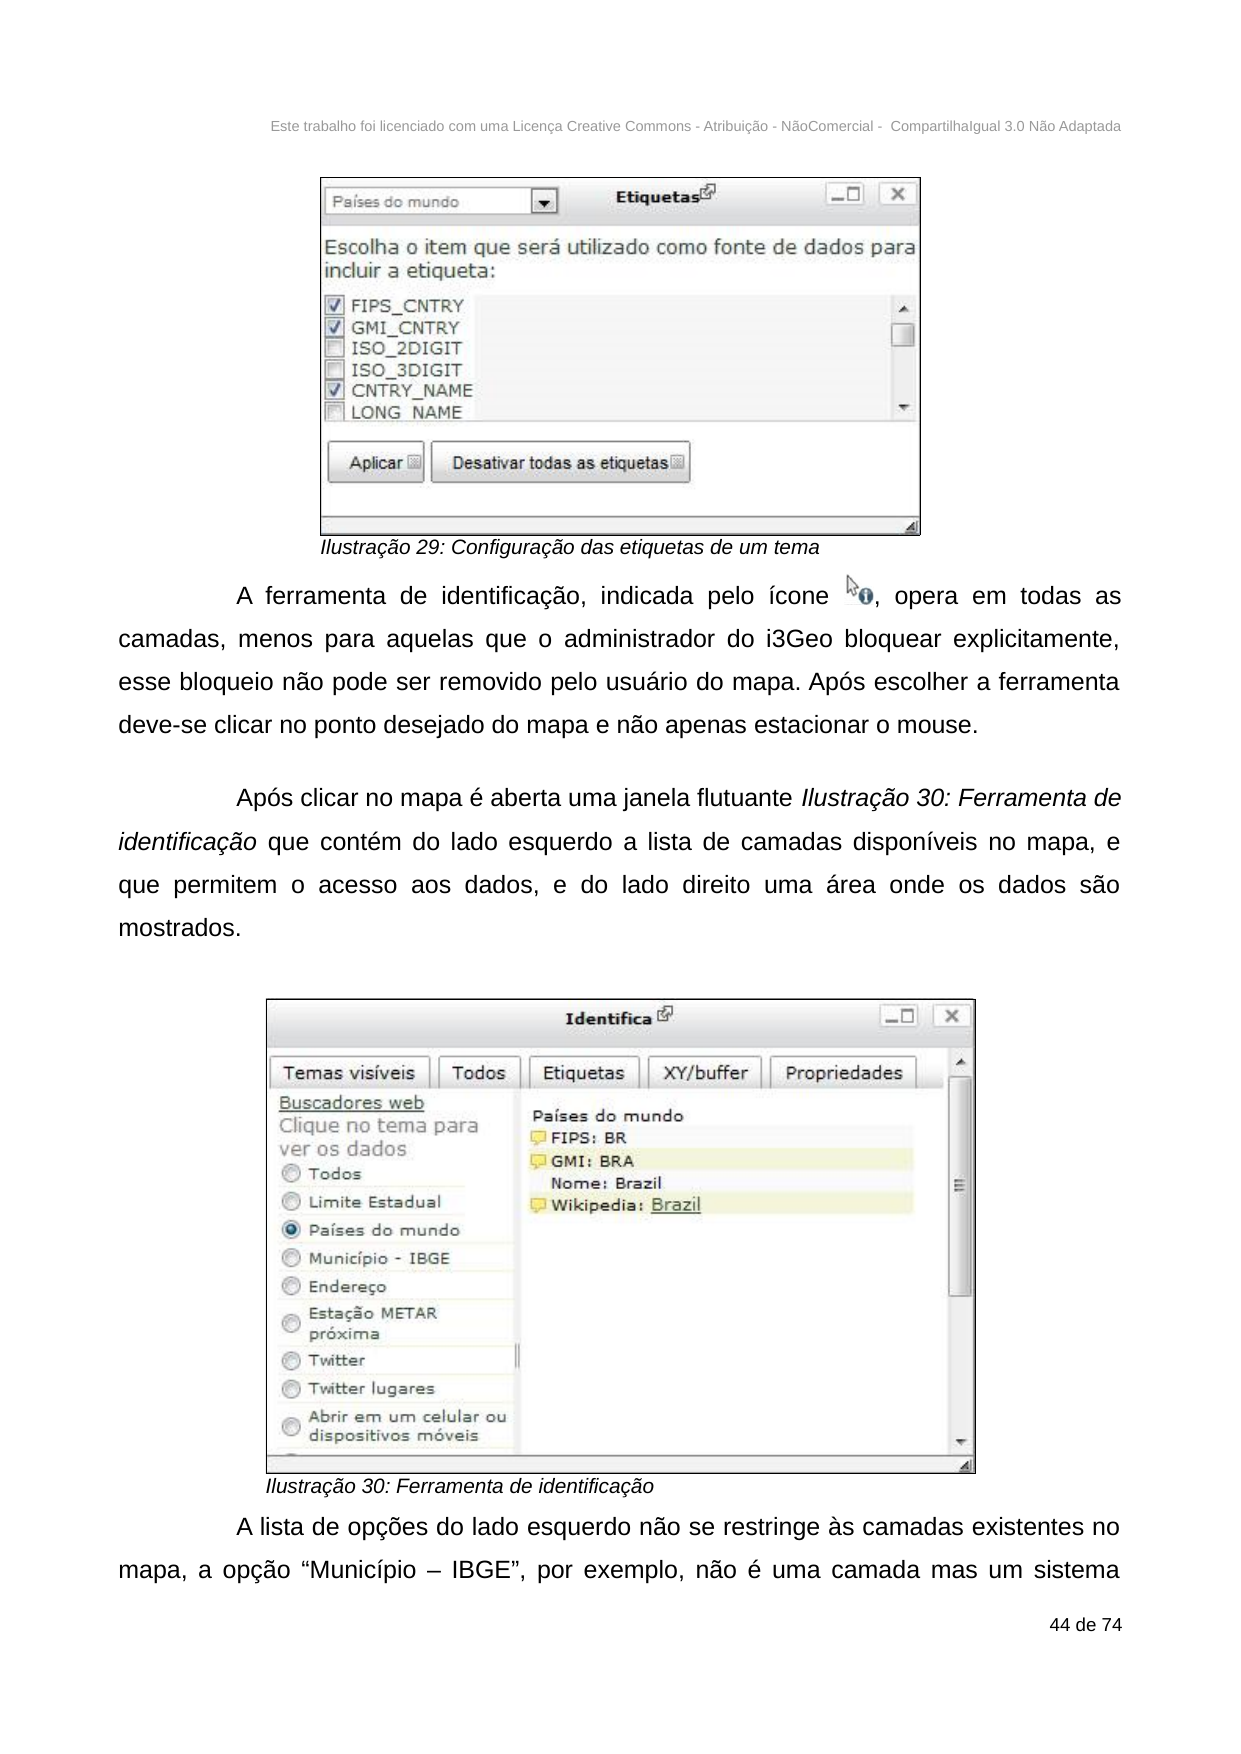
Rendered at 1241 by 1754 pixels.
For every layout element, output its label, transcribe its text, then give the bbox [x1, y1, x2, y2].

picture [267, 1000, 975, 1473]
text A lista de opções do lado esquerdo não se restringe às camadas existentes no mapa, a opção “Município – IBGE”, por exemplo, não é uma camada mas um sistema [118, 986, 1122, 1584]
text A ferramenta de identificação, indicada pelo ícone , opera em todas as camadas, menos para aquelas que o administrador do i3Geo bloquear explicitamente, esse bloqueio não pode ser removido pelo usuário do mapa. Após escolher a ferramenta deve-se clicar no ponto desejado do mapa e não apenas estacionar o mouse. [118, 164, 1122, 739]
picture [844, 573, 874, 605]
picture [321, 178, 920, 535]
text Ilustração 30: Ferramenta de identificação [265, 1474, 975, 1497]
text Ilustração 29: Configuração das etiquetas de um tema [320, 536, 920, 559]
text Após clicar no mapa é aberta uma janela flutuante Ilustração 30: Ferramenta de identificação que contém do lado esquerdo a lista de camadas disponíveis no mapa, e que permitem o acesso aos dados, e do lado direito uma área onde os dados são mostrados. [118, 783, 1122, 942]
